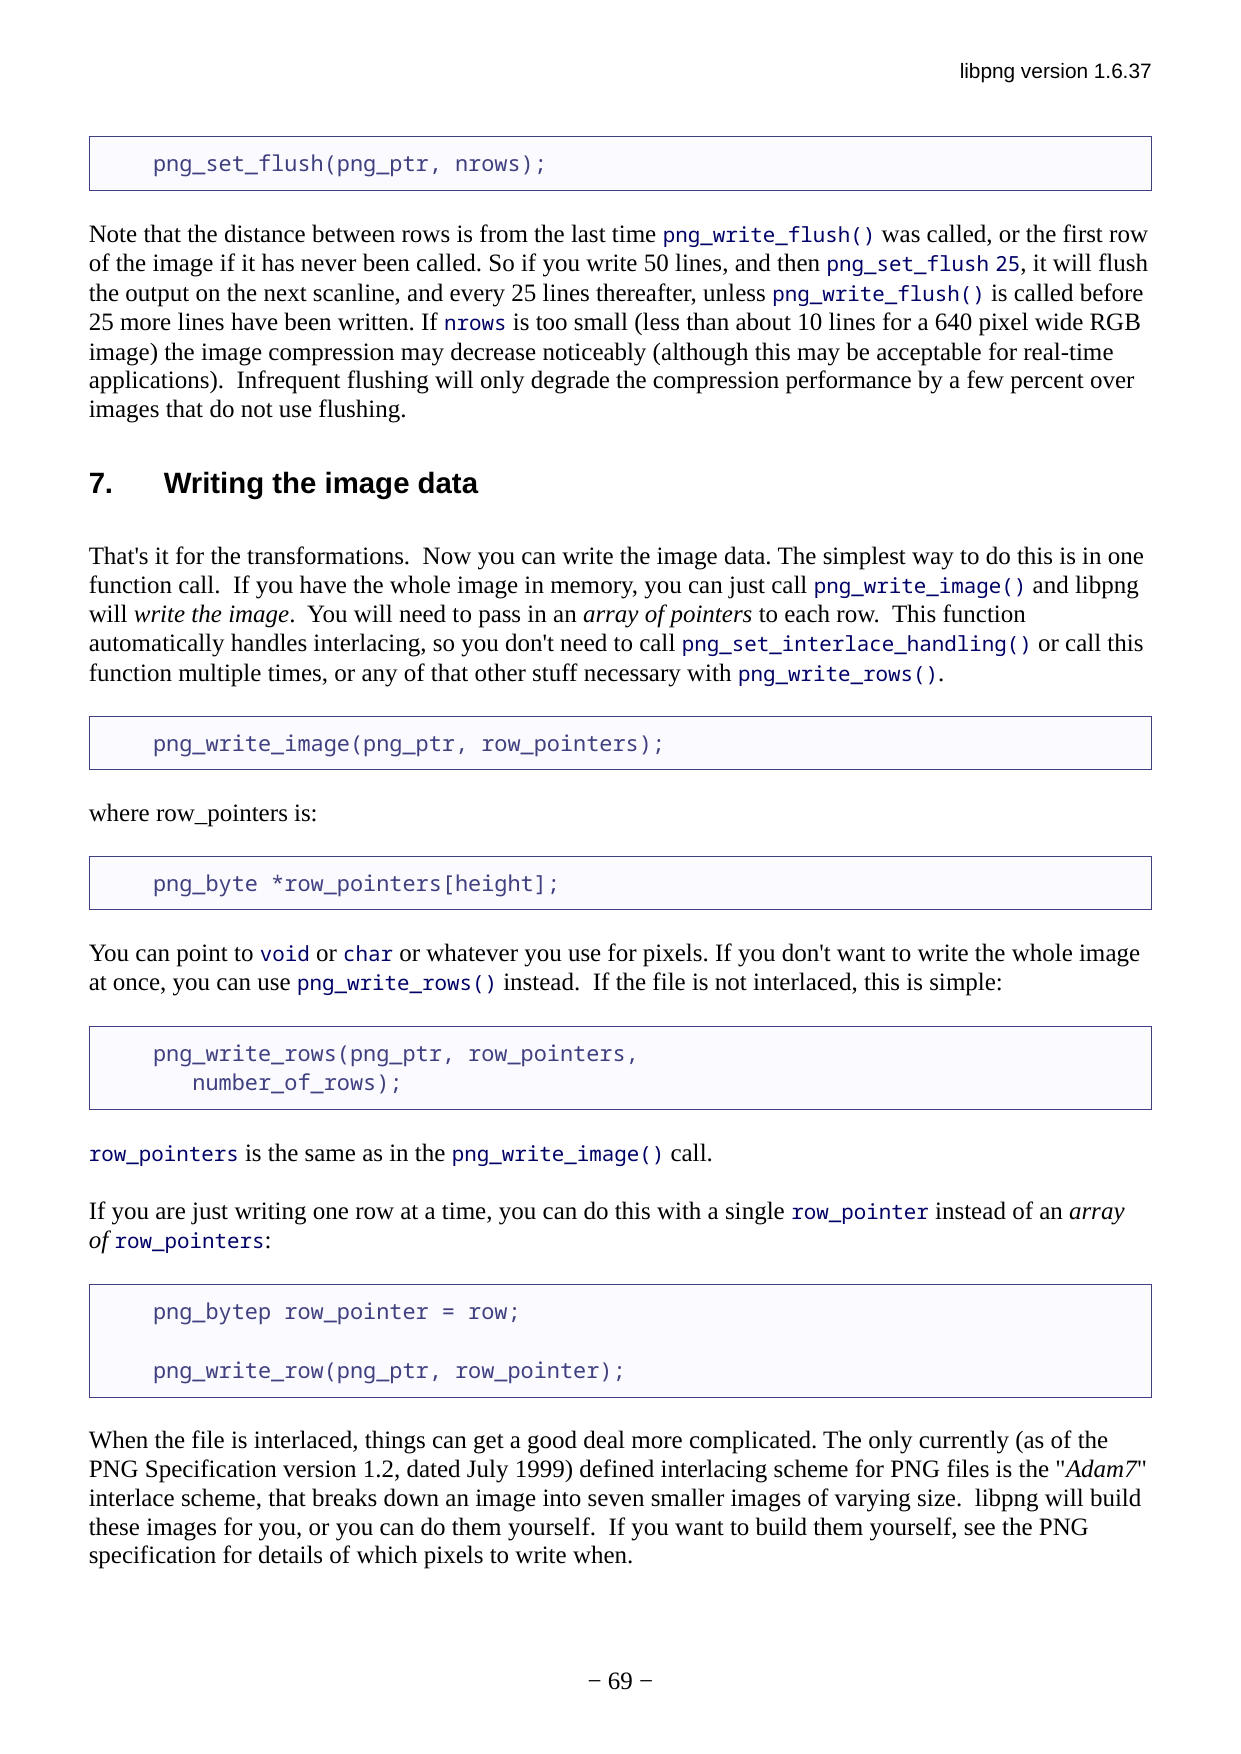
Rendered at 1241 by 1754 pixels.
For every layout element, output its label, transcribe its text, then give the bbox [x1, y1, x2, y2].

text png_write_row(png_ptr, row_pointer); [90, 1343, 1151, 1397]
text png_write_image(png_ptr, row_pointers); [90, 717, 1151, 769]
text Note that the distance between rows is from the last time png_write_flush() was called, or the first row of the image if it has never been called. So if you write 50 lines, and then png_set_flush 25, it will flush the output on the next scanline, and every 25 lines thereafter, unless png_write_flush() is called before 25 more lines have been written. If nrows is too small (less than about 10 lines for a 640 pixel wide RGB image) the image compression may decrease noticeably (although this may be acceptable for real-time applications). Infrequent flushing will only degrade the compression performance by a few percent over images that do not use flushing. [88, 219, 1152, 423]
text You can point to void or char or whatever you use for pixels. If you don't want to write the whole image at once, you can use png_write_rows() instead. If the file is not interlaced, this is simple: [88, 938, 1152, 997]
text When the file is interlaced, things can get a good deal more complicated. The only currently (as of the PNG Specification version 1.2, dated July 1999) defined interlacing scheme for PNG files is the "Adam7" interlace scheme, that breaks down an image into seven smaller images of varying size. libpng will build these images for you, or you can do them yourself. If you want to build them yourself, see the PNG specification for details of which pixels to write when. [88, 1426, 1152, 1569]
text png_bytep row_pointer = row; [90, 1285, 1151, 1313]
text That's it for the transformations. Now you can write the image data. The simplest way to do this is in one function call. If you have the whole image in memory, you can just call png_write_image() and libpng will write the image. You will need to pass in an array of pointers to each row. This function automatically handles interlacing, so you don't need to call png_set_interlace_handling() or call this function multiple times, or any of that other stuff necessary with png_write_rows(). [88, 541, 1152, 687]
text number_of_rows); [90, 1056, 1151, 1109]
text where row_pointers is: [88, 798, 1152, 827]
subtitle Writing the image data [88, 466, 1152, 500]
text row_pointers is the same as in the png_write_image() call. [88, 1138, 1152, 1167]
text If you are just writing one row at a time, you can do this with a single row_pointer instead of an array of row_pointers: [88, 1196, 1152, 1255]
text png_byte *row_pointers[height]; [90, 857, 1151, 909]
text png_write_rows(png_ptr, row_pointers, [90, 1027, 1151, 1056]
text png_set_flush(png_ptr, nrows); [90, 137, 1151, 190]
